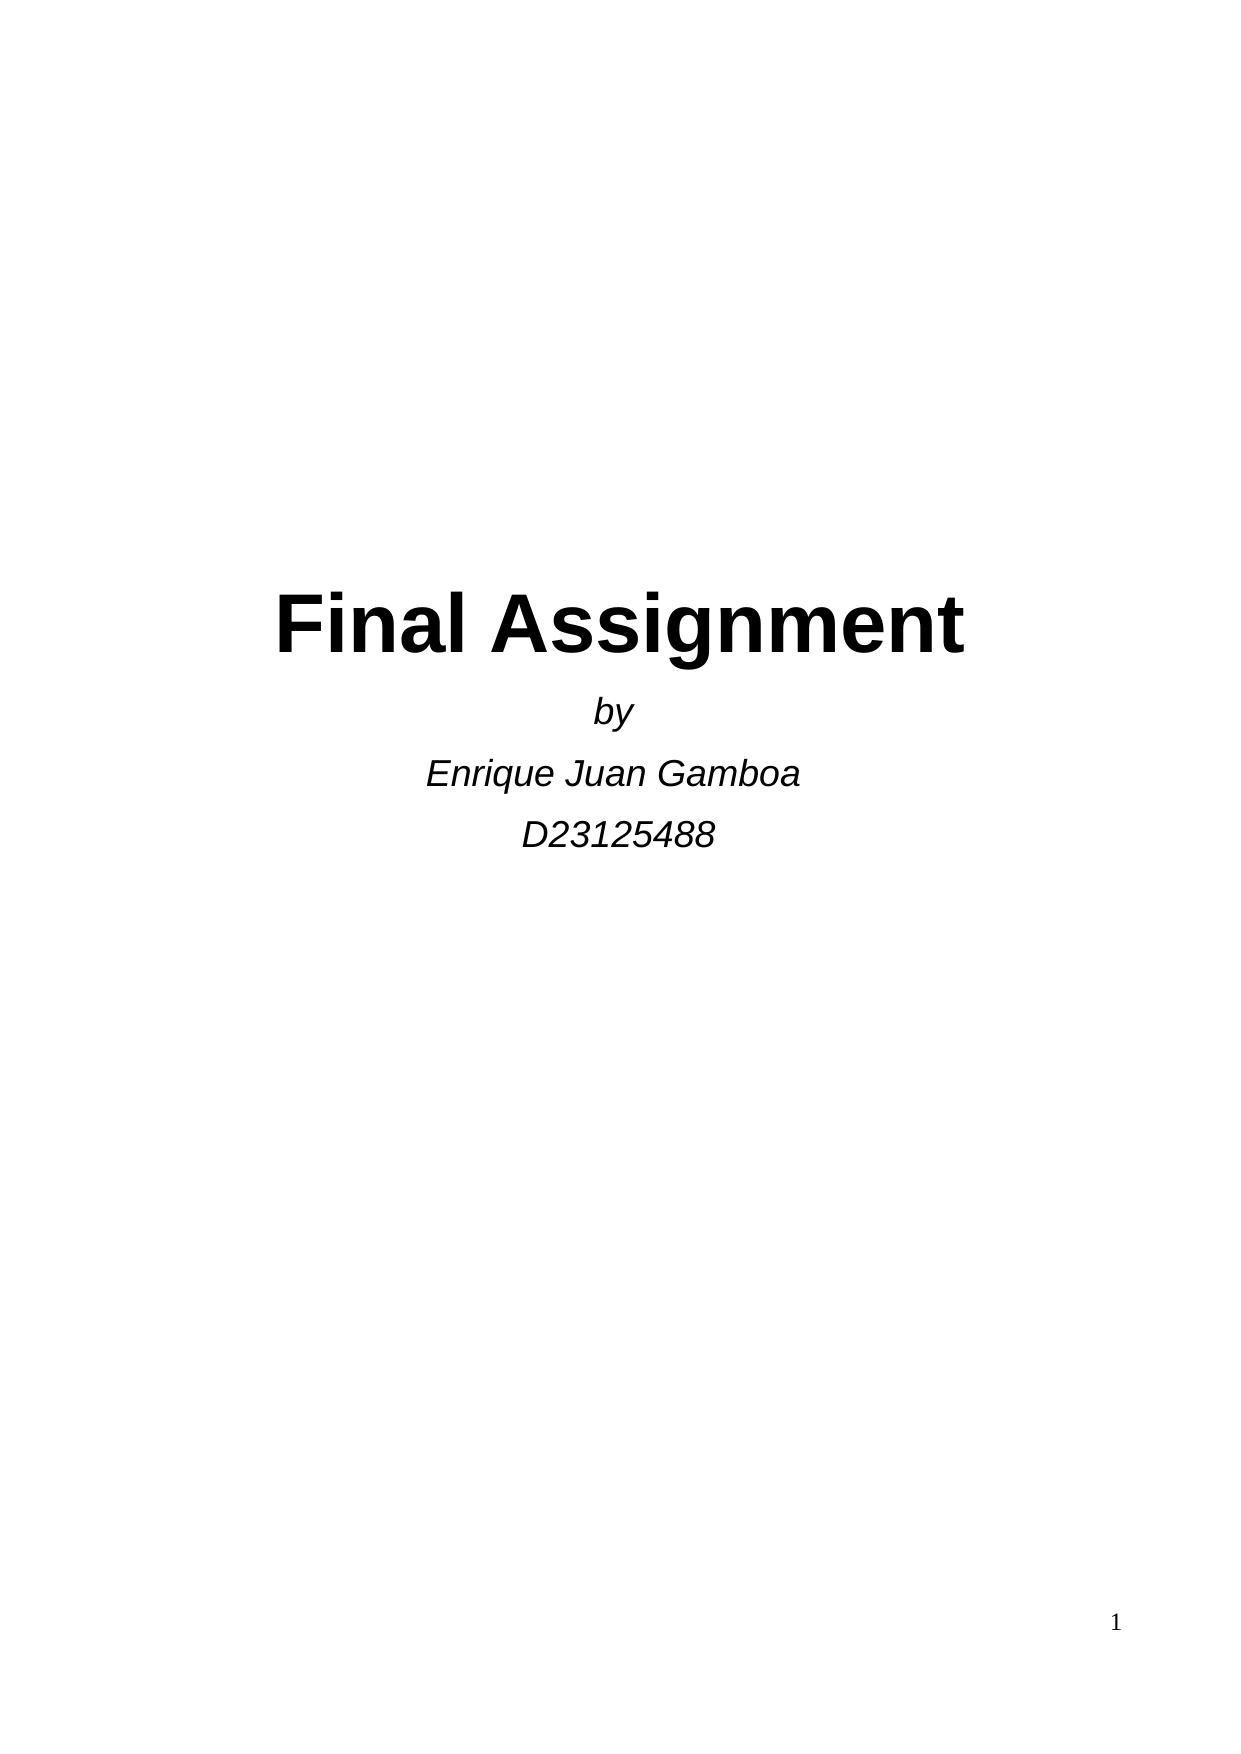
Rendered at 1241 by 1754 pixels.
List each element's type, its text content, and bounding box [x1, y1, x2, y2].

subtitle D23125488 [118, 813, 1122, 856]
title Final Assignment [118, 574, 1122, 670]
subtitle by [118, 689, 1122, 732]
subtitle Enrique Juan Gamboa [118, 751, 1122, 794]
